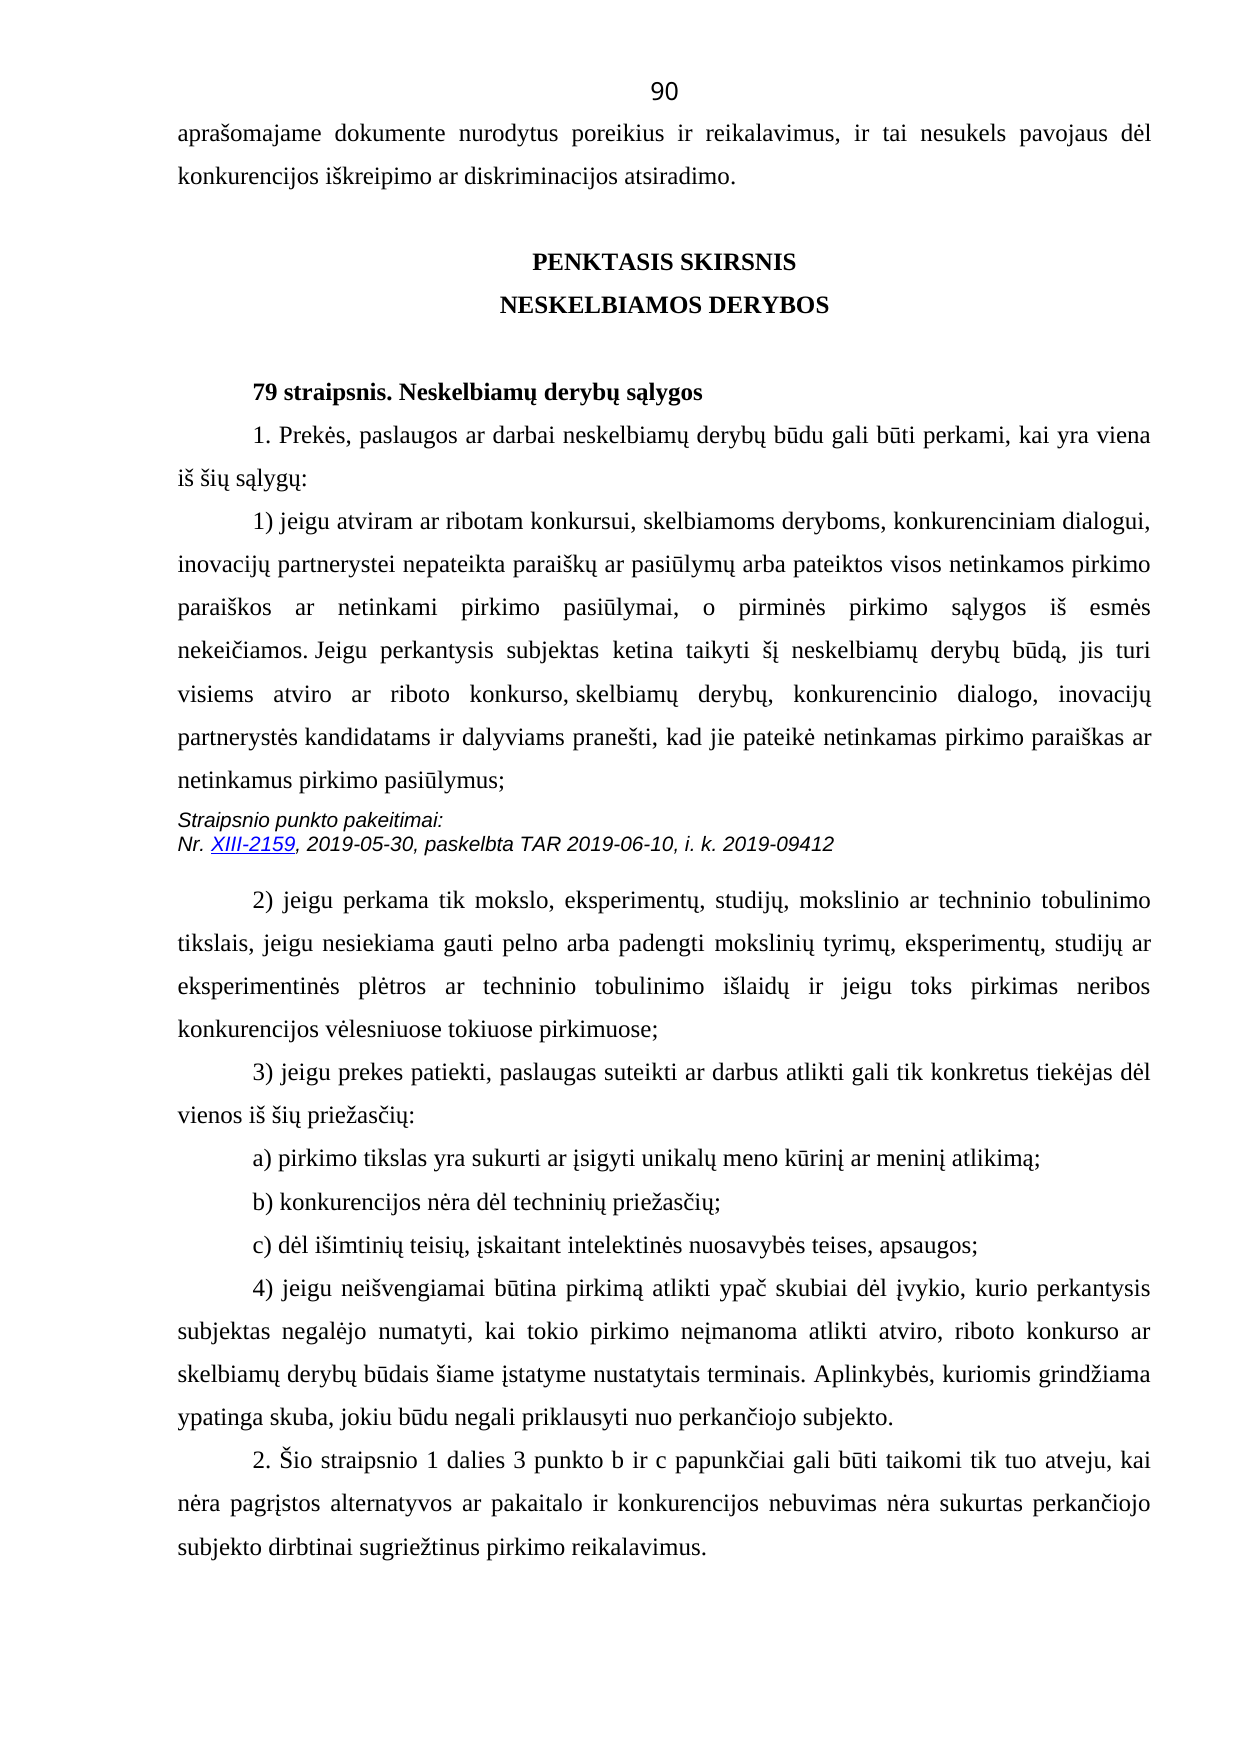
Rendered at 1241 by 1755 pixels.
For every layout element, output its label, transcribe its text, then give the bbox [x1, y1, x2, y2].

subtitle 2. Šio straipsnio 1 dalies 3 punkto b ir c papunkčiai gali būti taikomi tik tuo atveju, kai nėra pagrįstos alternatyvos ar pakaitalo ir konkurencijos nebuvimas nėra sukurtas perkančiojo subjekto dirbtinai sugriežtinus pirkimo reikalavimus. [177, 1445, 1152, 1560]
subtitle 1. Prekės, paslaugos ar darbai neskelbiamų derybų būdu gali būti perkami, kai yra viena iš šių sąlygų: [177, 420, 1152, 492]
text PENKTASIS SKIRSNIS [177, 247, 1152, 276]
text 79 straipsnis. Neskelbiamų derybų sąlygos [177, 377, 1152, 406]
subtitle 2) jeigu perkama tik mokslo, eksperimentų, studijų, mokslinio ar techninio tobulinimo tikslais, jeigu nesiekiama gauti pelno arba padengti mokslinių tyrimų, eksperimentų, studijų ar eksperimentinės plėtros ar techninio tobulinimo išlaidų ir jeigu toks pirkimas neribos konkurencijos vėlesniuose tokiuose pirkimuose; [177, 885, 1152, 1043]
subtitle 4) jeigu neišvengiamai būtina pirkimą atlikti ypač skubiai dėl įvykio, kurio perkantysis subjektas negalėjo numatyti, kai tokio pirkimo neįmanoma atlikti atviro, riboto konkurso ar skelbiamų derybų būdais šiame įstatyme nustatytais terminais. Aplinkybės, kuriomis grindžiama ypatinga skuba, jokiu būdu negali priklausyti nuo perkančiojo subjekto. [177, 1273, 1152, 1431]
text 1) jeigu atviram ar ribotam konkursui, skelbiamoms deryboms, konkurenciniam dialogui, inovacijų partnerystei nepateikta paraiškų ar pasiūlymų arba pateiktos visos netinkamos pirkimo paraiškos ar netinkami pirkimo pasiūlymai, o pirminės pirkimo sąlygos iš esmės nekeičiamos. Jeigu perkantysis subjektas ketina taikyti šį neskelbiamų derybų būdą, jis turi visiems atviro ar riboto konkurso, skelbiamų derybų, konkurencinio dialogo, inovacijų partnerystės kandidatams ir dalyviams pranešti, kad jie pateikė netinkamas pirkimo paraiškas ar netinkamus pirkimo pasiūlymus; [177, 506, 1152, 794]
text Nr. XIII-2159, 2019-05-30, paskelbta TAR 2019-06-10, i. k. 2019-09412 [177, 832, 1152, 856]
subtitle c) dėl išimtinių teisių, įskaitant intelektinės nuosavybės teises, apsaugos; [177, 1230, 1152, 1258]
subtitle a) pirkimo tikslas yra sukurti ar įsigyti unikalų meno kūrinį ar meninį atlikimą; [177, 1143, 1152, 1172]
text NESKELBIAMOS DERYBOS [177, 291, 1152, 319]
text aprašomajame dokumente nurodytus poreikius ir reikalavimus, ir tai nesukels pavojaus dėl konkurencijos iškreipimo ar diskriminacijos atsiradimo. [177, 118, 1152, 190]
subtitle 3) jeigu prekes patiekti, paslaugas suteikti ar darbus atlikti gali tik konkretus tiekėjas dėl vienos iš šių priežasčių: [177, 1057, 1152, 1129]
subtitle b) konkurencijos nėra dėl techninių priežasčių; [177, 1187, 1152, 1215]
text Straipsnio punkto pakeitimai: [177, 808, 1152, 832]
